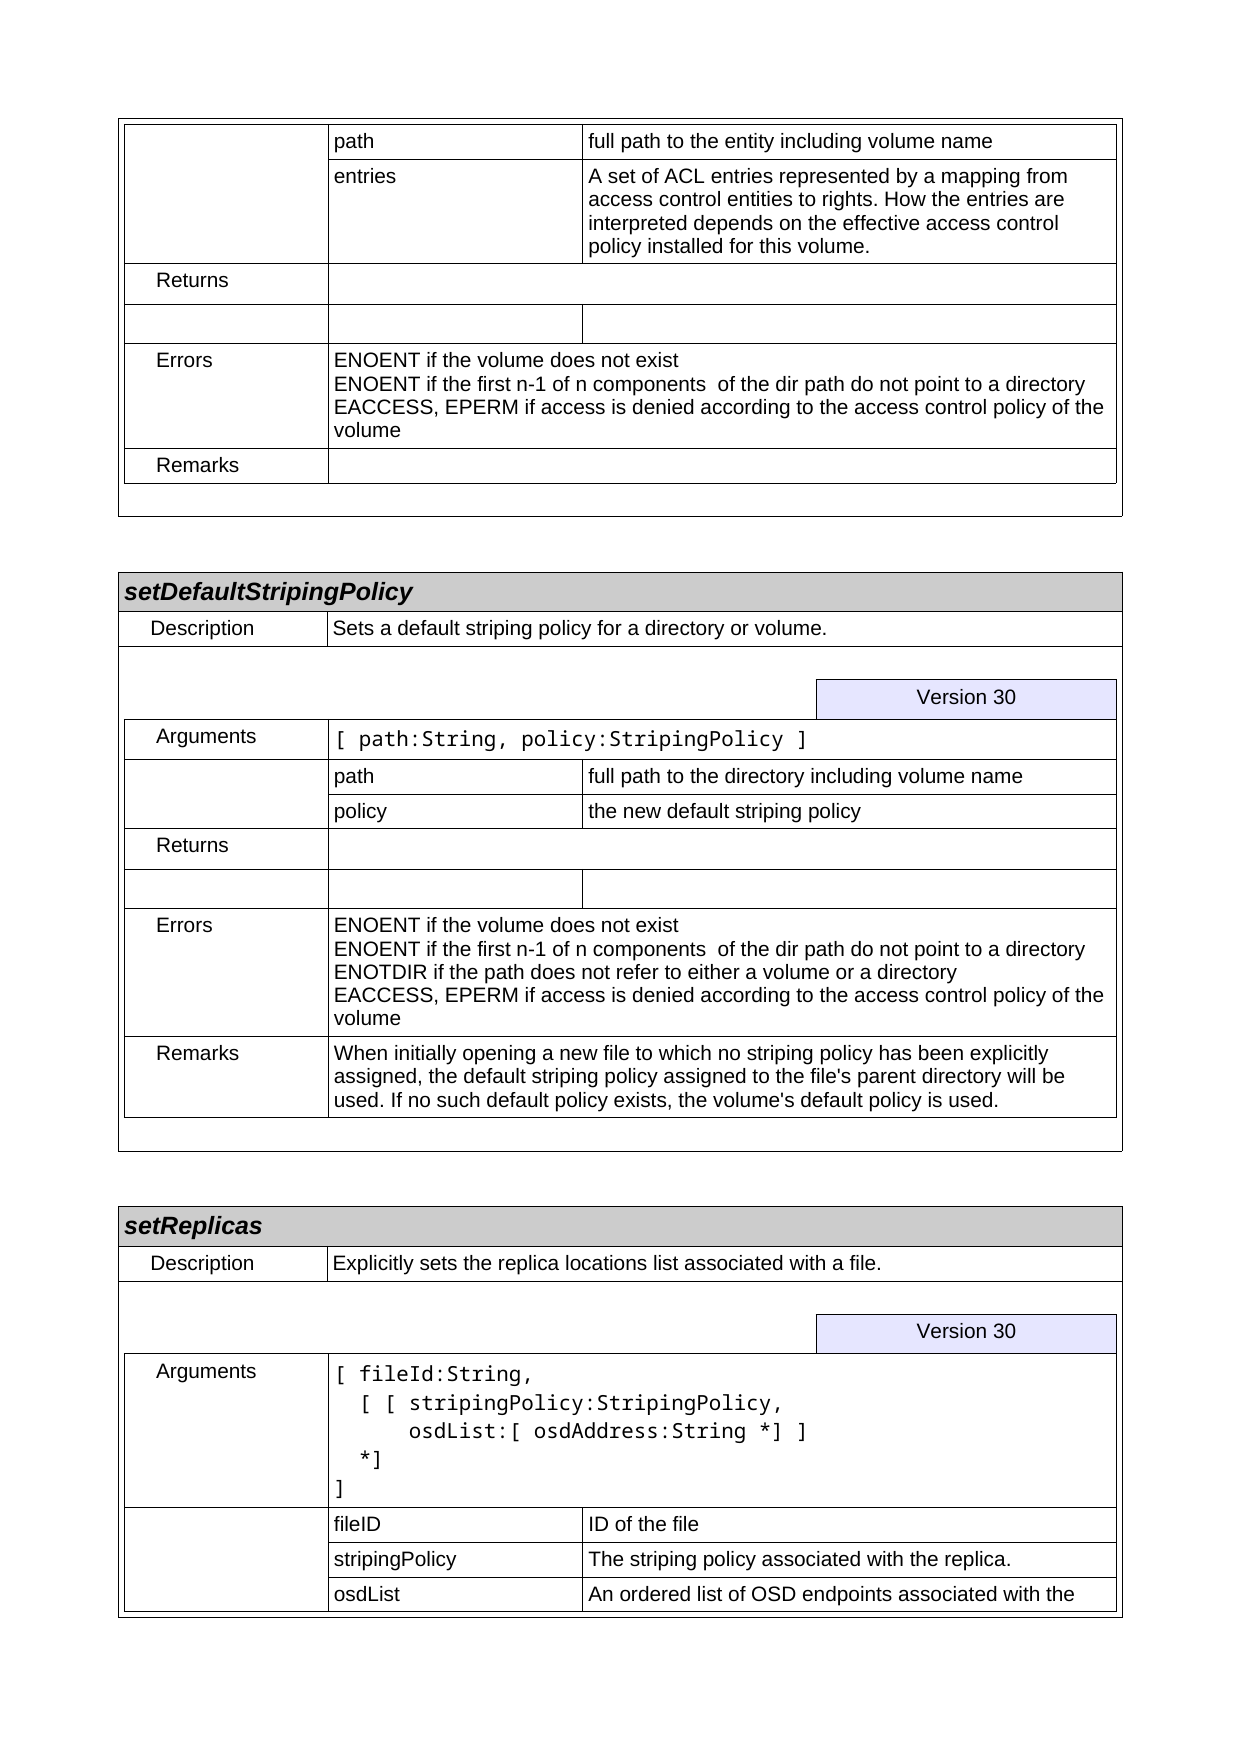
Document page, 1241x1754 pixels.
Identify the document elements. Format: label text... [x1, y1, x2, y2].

table_cell [329, 829, 1116, 869]
table_cell Description [119, 1247, 327, 1281]
table_cell ENOENT if the volume does not exist ENOENT if the first n-1 of n components of the dir path do not point to a directory ENOTDIR if the path does not refer to either a volume or a directory EACCESS, EPERM if access is denied according to the access control policy of the volume [329, 909, 1116, 1036]
table_cell [329, 264, 1116, 304]
table_header Version 30 [817, 680, 1116, 719]
table_cell [119, 1282, 1122, 1617]
table_cell [119, 647, 1122, 1151]
table_cell Explicitly sets the replica locations list associated with a file. [328, 1247, 1122, 1281]
table_cell [125, 305, 328, 343]
table_header path [329, 125, 582, 159]
table_cell osdList [329, 1578, 582, 1611]
table_cell ENOENT if the volume does not exist ENOENT if the first n-1 of n components of the dir path do not point to a directory EACCESS, EPERM if access is denied according to the access control policy of the volume [329, 344, 1116, 448]
table_cell Remarks [125, 1037, 328, 1117]
table_cell [ fileId:String, [ [ stripingPolicy:StripingPolicy, osdList:[ osdAddress:String *] ] *] ] [329, 1354, 1116, 1507]
table_cell [329, 305, 582, 343]
table_header full path to the directory including volume name [583, 760, 1116, 793]
table_header full path to the entity including volume name [583, 125, 1116, 159]
table_cell Description [119, 612, 327, 646]
table_cell [583, 305, 1116, 343]
table_header Version 30 [817, 1315, 1116, 1353]
table_header fileID [329, 1508, 582, 1542]
table_header setDefaultStripingPolicy [119, 573, 1122, 611]
table_cell stripingPolicy [329, 1543, 582, 1577]
table_cell A set of ACL entries represented by a mapping from access control entities to rights. How the entries are interpreted depends on the effective access control policy installed for this volume. [583, 160, 1116, 263]
table_cell the new default striping policy [583, 795, 1116, 828]
table_cell policy [329, 795, 582, 828]
table_cell The striping policy associated with the replica. [583, 1543, 1116, 1577]
table_cell [329, 870, 582, 908]
table_cell Errors [125, 344, 328, 448]
table_cell [329, 449, 1116, 482]
table_cell Returns [125, 264, 328, 304]
table_cell When initially opening a new file to which no striping policy has been explicitly assigned, the default striping policy assigned to the file's parent directory will be used. If no such default policy exists, the volume's default policy is used. [329, 1037, 1116, 1117]
table_header ID of the file [583, 1508, 1116, 1542]
table_cell entries [329, 160, 582, 263]
table_cell [ path:String, policy:StripingPolicy ] [329, 720, 1116, 759]
table_cell Errors [125, 909, 328, 1036]
table_cell Returns [125, 829, 328, 869]
table_header [124, 1314, 816, 1353]
table_header setReplicas [119, 1207, 1122, 1246]
table_header path [329, 760, 582, 793]
table_cell Sets a default striping policy for a directory or volume. [328, 612, 1122, 646]
table_cell [125, 1508, 328, 1611]
table_cell Remarks [125, 449, 328, 482]
table_cell [125, 760, 328, 828]
table_cell [119, 119, 1122, 516]
table_cell [125, 870, 328, 908]
table_cell [583, 870, 1116, 908]
table_header [124, 679, 816, 719]
table_cell Arguments [125, 1354, 328, 1507]
table_cell [125, 125, 328, 263]
table_cell An ordered list of OSD endpoints associated with the [583, 1578, 1116, 1611]
table_cell Arguments [125, 720, 328, 759]
